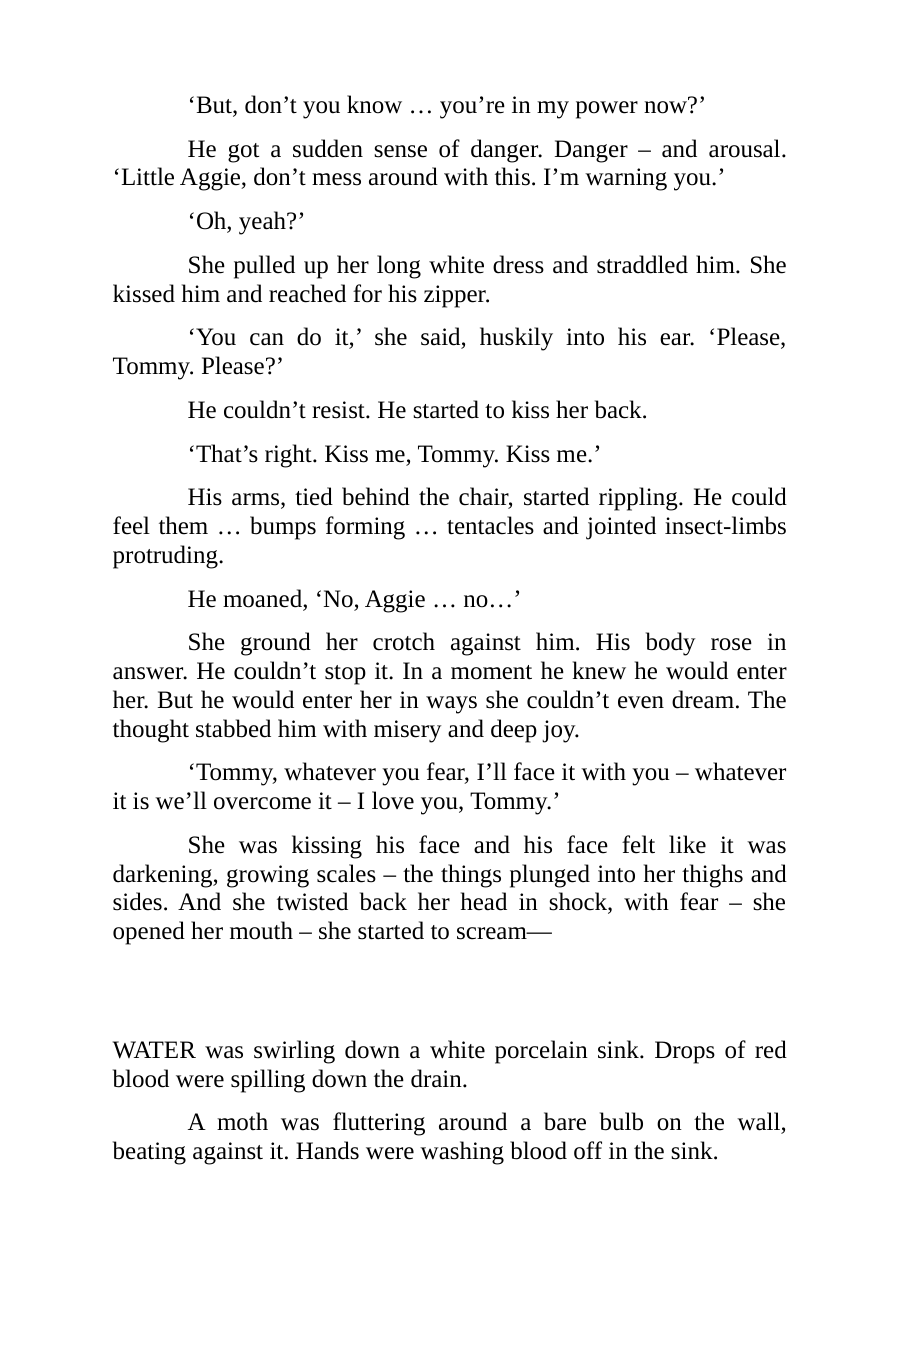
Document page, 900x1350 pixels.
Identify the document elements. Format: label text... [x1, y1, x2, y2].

text He got a sudden sense of danger. Danger – and arousal. ‘Little Aggie, don’t mess around with this. I’m warning you.’ [112, 134, 787, 191]
text ‘Tommy, whatever you fear, I’ll face it with you – whatever it is we’ll overcome it – I love you, Tommy.’ [112, 757, 787, 815]
text ‘You can do it,’ she said, huskily into his ear. ‘Please, Tommy. Please?’ [112, 322, 787, 380]
text ‘That’s right. Kiss me, Tommy. Kiss me.’ [112, 439, 787, 467]
text ‘But, don’t you know … you’re in my power now?’ [112, 90, 787, 119]
text She pulled up her long white dress and straddled him. She kissed him and reached for his zipper. [112, 250, 787, 307]
text His arms, tied behind the chair, started rippling. He could feel them … bumps forming … tentacles and jointed insect-limbs protruding. [112, 482, 787, 569]
text She ground her crotch against him. His body rose in answer. He couldn’t stop it. In a moment he knew he would enter her. But he would enter her in ways she couldn’t even dream. The thought stabbed him with misery and deep joy. [112, 627, 787, 742]
text He moaned, ‘No, Aggie … no…’ [112, 584, 787, 612]
text ‘Oh, yeah?’ [112, 206, 787, 235]
text WATER was swirling down a white porcelain sink. Drops of red blood were spilling down the drain. [112, 1035, 787, 1092]
text A moth was fluttering around a bare bulb on the wall, beating against it. Hands were washing blood off in the sink. [112, 1107, 787, 1165]
text She was kissing his face and his face felt like it was darkening, growing scales – the things plunged into her thighs and sides. And she twisted back her head in shock, with fear – she opened her mouth – she started to scream— [112, 830, 787, 945]
text He couldn’t resist. He started to kiss her back. [112, 395, 787, 424]
